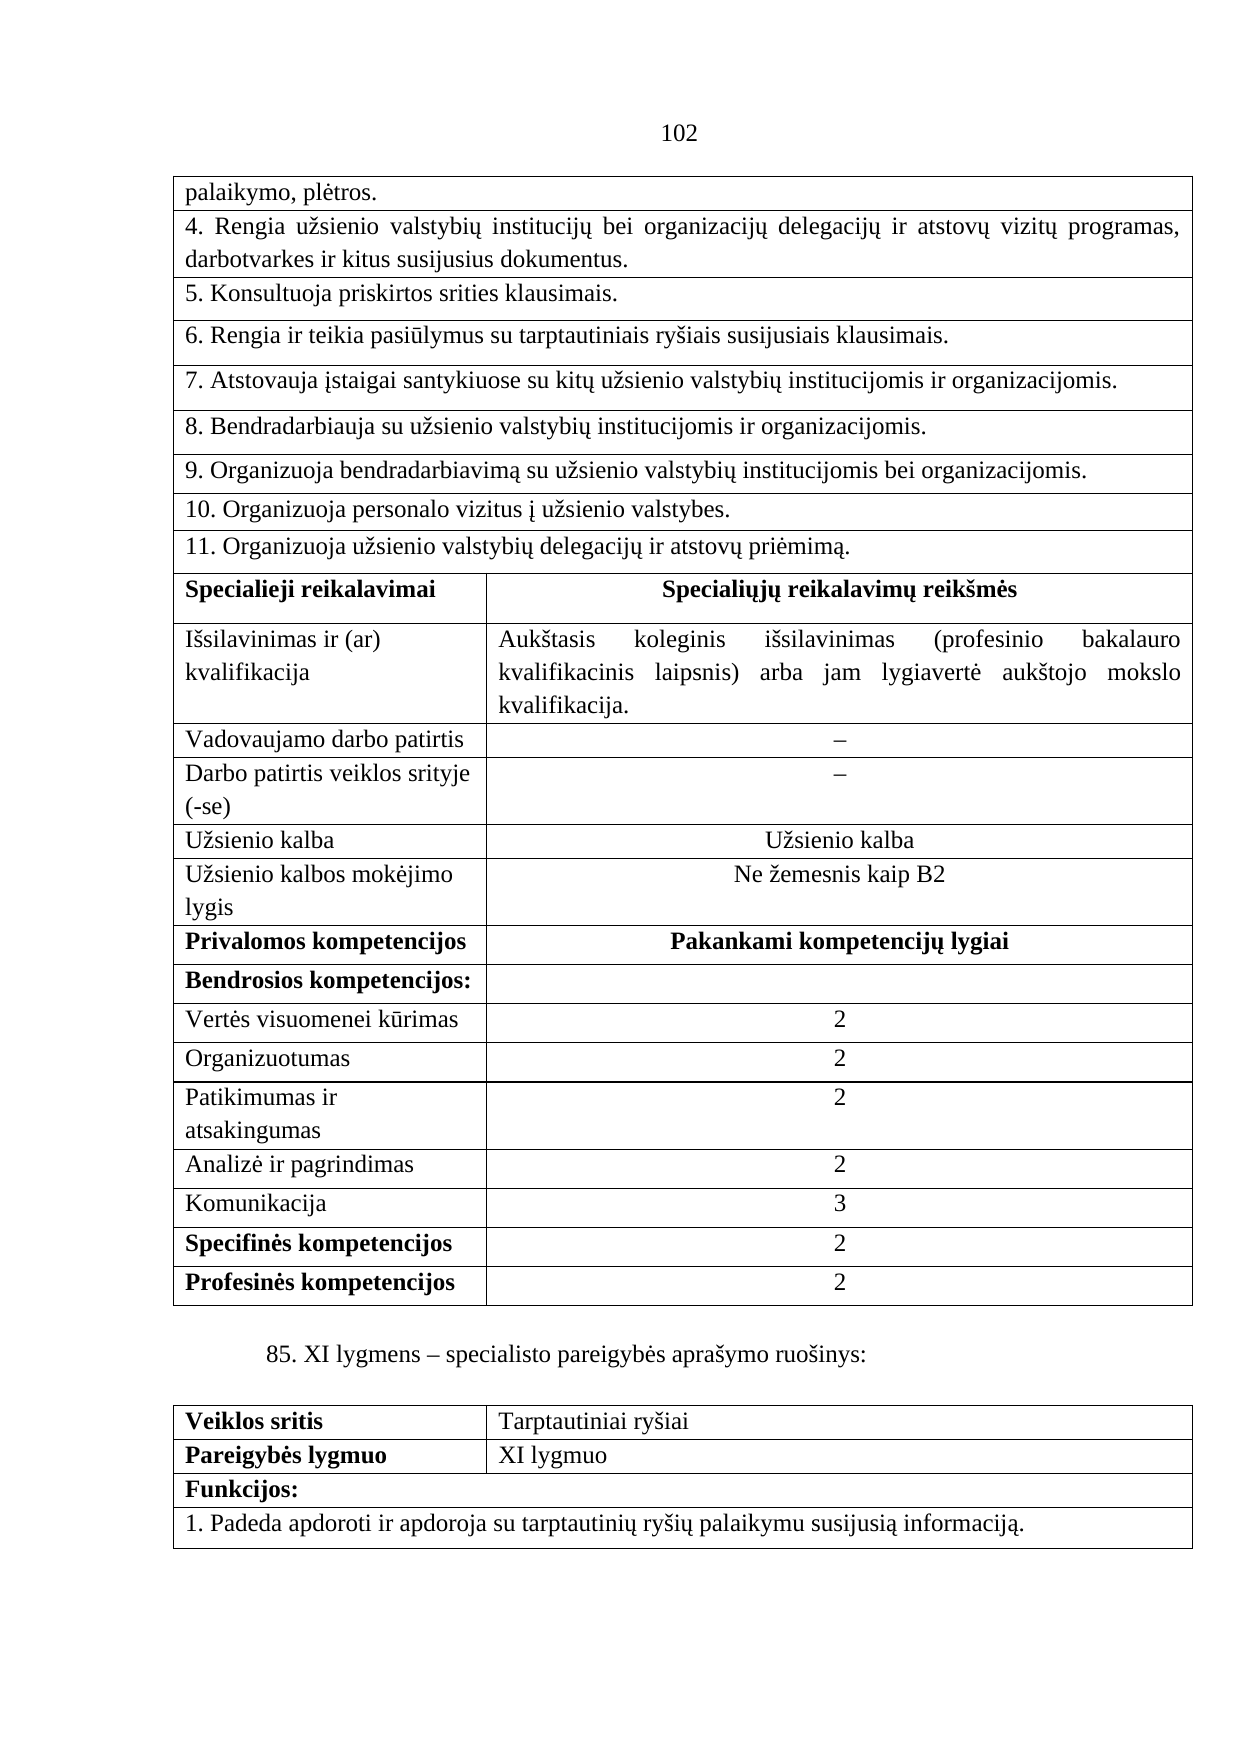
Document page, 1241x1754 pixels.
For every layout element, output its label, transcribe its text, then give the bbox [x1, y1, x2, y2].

table_cell Pareigybės lygmuo [174, 1440, 486, 1473]
table_header Tarptautiniai ryšiai [487, 1406, 1192, 1439]
table_cell 2 [487, 1267, 1192, 1305]
table_cell Pakankami kompetencijų lygiai [487, 926, 1192, 964]
table_cell palaikymo, plėtros. [174, 177, 1192, 210]
table_cell Specialiųjų reikalavimų reikšmės [487, 574, 1192, 623]
table_cell 9. Organizuoja bendradarbiavimą su užsienio valstybių institucijomis bei organizacijomis. [174, 455, 1192, 493]
table_cell Specifinės kompetencijos [174, 1228, 486, 1266]
table_cell Ne žemesnis kaip B2 [487, 859, 1192, 925]
table_cell 1. Padeda apdoroti ir apdoroja su tarptautinių ryšių palaikymu susijusią informaciją. [174, 1508, 1192, 1548]
table_cell 3 [487, 1189, 1192, 1227]
table_cell 10. Organizuoja personalo vizitus į užsienio valstybes. [174, 494, 1192, 530]
table_cell Specialieji reikalavimai [174, 574, 486, 623]
text 85. XI lygmens – specialisto pareigybės aprašymo ruošinys: [177, 1339, 1181, 1367]
table_cell 2 [487, 1228, 1192, 1266]
table_cell Funkcijos: [174, 1474, 1192, 1507]
table_header Veiklos sritis [174, 1406, 486, 1439]
table_cell 7. Atstovauja įstaigai santykiuose su kitų užsienio valstybių institucijomis ir organizacijomis. [174, 366, 1192, 410]
table_cell – [487, 758, 1192, 824]
table_cell 2 [487, 1043, 1192, 1081]
table_cell Organizuotumas [174, 1043, 486, 1081]
table_cell 5. Konsultuoja priskirtos srities klausimais. [174, 278, 1192, 319]
table_cell Analizė ir pagrindimas [174, 1150, 486, 1187]
table_cell Užsienio kalba [174, 825, 486, 858]
table_cell Komunikacija [174, 1189, 486, 1227]
table_cell 8. Bendradarbiauja su užsienio valstybių institucijomis ir organizacijomis. [174, 411, 1192, 454]
table_cell 2 [487, 1083, 1192, 1148]
table_cell Išsilavinimas ir (ar) kvalifikacija [174, 624, 486, 723]
table_cell [487, 965, 1192, 1003]
table_cell Profesinės kompetencijos [174, 1267, 486, 1305]
table_cell 11. Organizuoja užsienio valstybių delegacijų ir atstovų priėmimą. [174, 531, 1192, 573]
table_cell Užsienio kalba [487, 825, 1192, 858]
table_cell 2 [487, 1150, 1192, 1187]
table_cell Patikimumas ir atsakingumas [174, 1083, 486, 1148]
table_cell 4. Rengia užsienio valstybių institucijų bei organizacijų delegacijų ir atstovų vizitų programas, darbotvarkes ir kitus susijusius dokumentus. [174, 211, 1192, 277]
table_cell Vadovaujamo darbo patirtis [174, 724, 486, 757]
table_cell 6. Rengia ir teikia pasiūlymus su tarptautiniais ryšiais susijusiais klausimais. [174, 321, 1192, 364]
table_cell Aukštasis koleginis išsilavinimas (profesinio bakalauro kvalifikacinis laipsnis) arba jam lygiavertė aukštojo mokslo kvalifikacija. [487, 624, 1192, 723]
table_cell XI lygmuo [487, 1440, 1192, 1473]
table_cell Darbo patirtis veiklos srityje (-se) [174, 758, 486, 824]
table_cell 2 [487, 1004, 1192, 1042]
table_cell Užsienio kalbos mokėjimo lygis [174, 859, 486, 925]
table_cell – [487, 724, 1192, 757]
table_cell Bendrosios kompetencijos: [174, 965, 486, 1003]
table_cell Vertės visuomenei kūrimas [174, 1004, 486, 1042]
table_cell Privalomos kompetencijos [174, 926, 486, 964]
